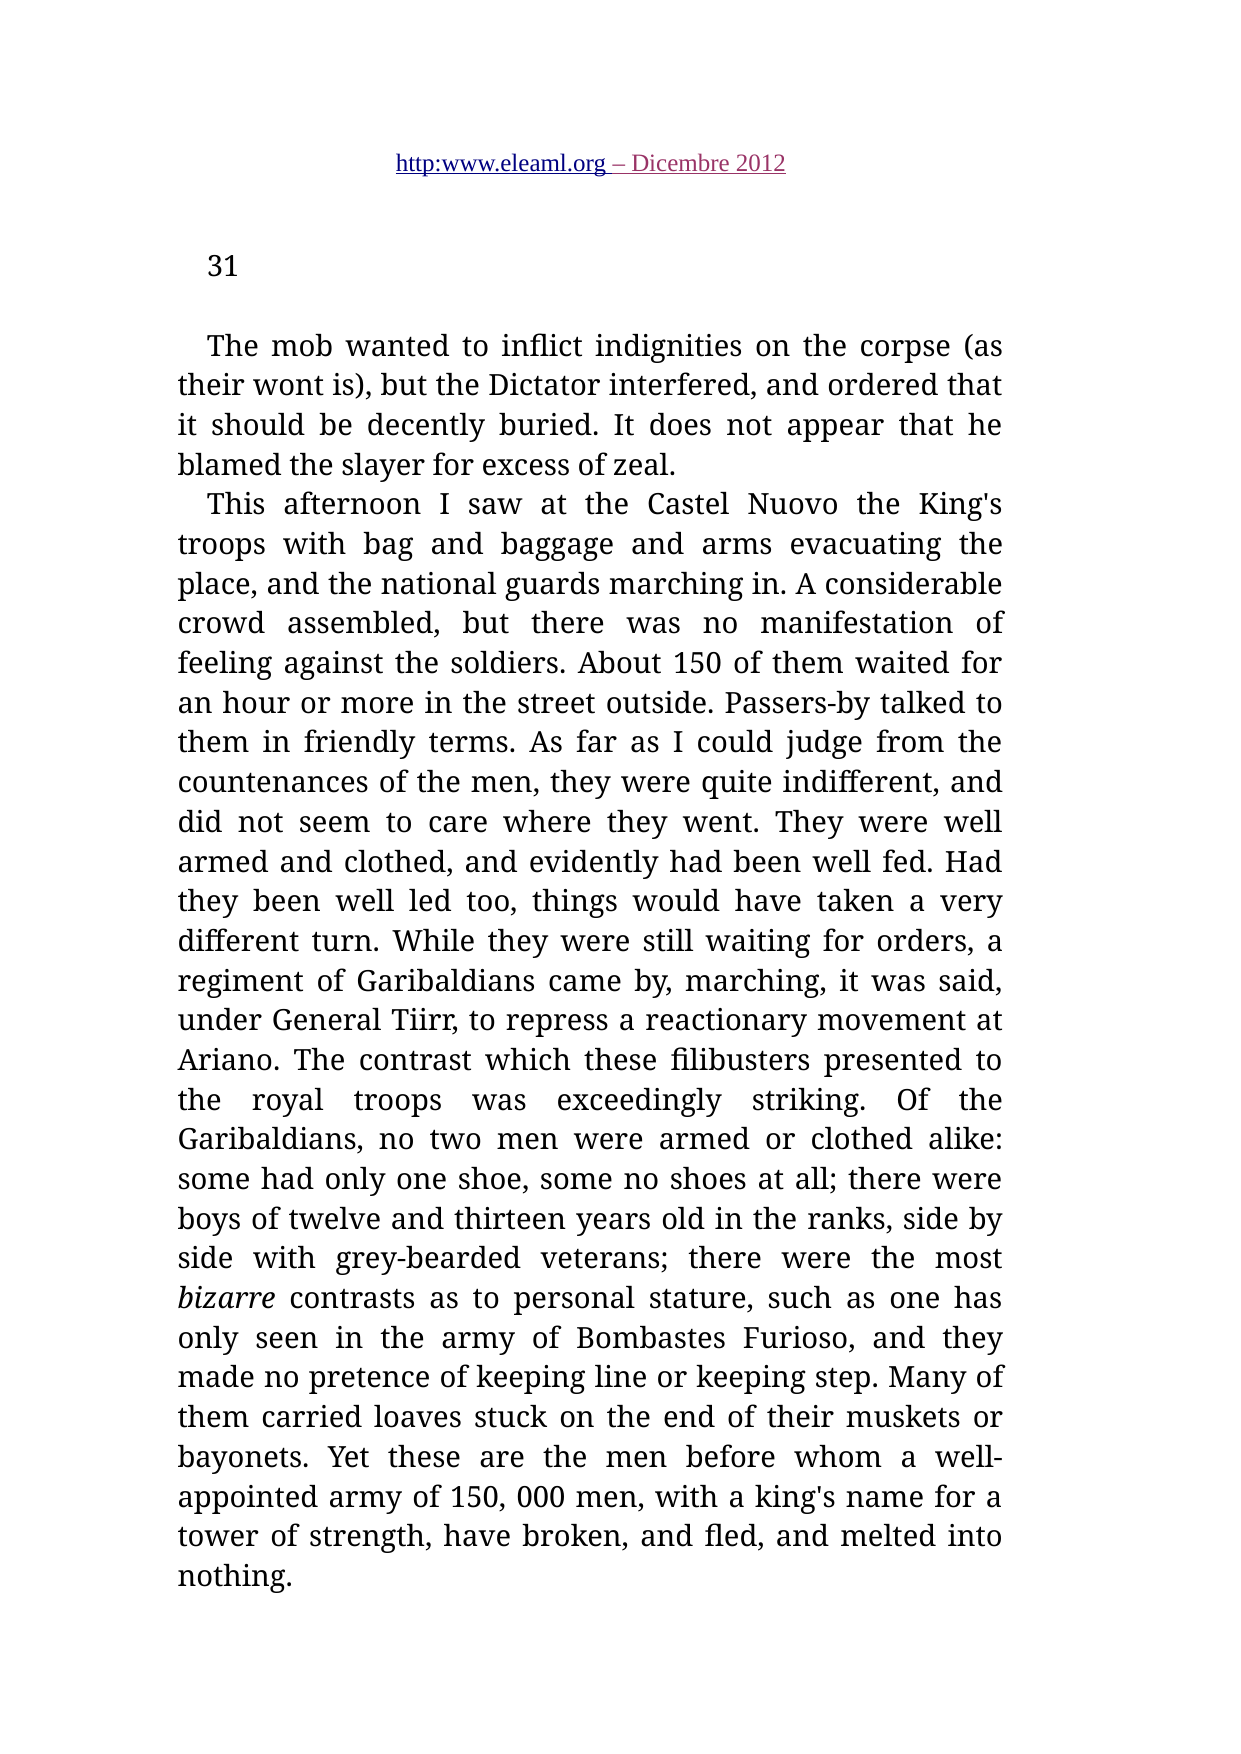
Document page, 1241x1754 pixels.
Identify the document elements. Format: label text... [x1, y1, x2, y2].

text The mob wanted to inflict indignities on the corpse (as their wont is), but the Dictator interfered, and ordered that it should be decently buried. It does not appear that he blamed the slayer for excess of zeal. [177, 325, 1004, 484]
text This afternoon I saw at the Castel Nuovo the King's troops with bag and baggage and arms evacuating the place, and the national guards marching in. A considerable crowd assembled, but there was no manifestation of feeling against the soldiers. About 150 of them waited for an hour or more in the street outside. Passers-by talked to them in friendly terms. As far as I could judge from the countenances of the men, they were quite indifferent, and did not seem to care where they went. They were well armed and clothed, and evidently had been well fed. Had they been well led too, things would have taken a very different turn. While they were still waiting for orders, a regiment of Garibaldians came by, marching, it was said, under General Tiirr, to repress a reactionary movement at Ariano. The contrast which these filibusters presented to the royal troops was exceedingly striking. Of the Garibaldians, no two men were armed or clothed alike: some had only one shoe, some no shoes at all; there were boys of twelve and thirteen years old in the ranks, side by side with grey-bearded veterans; there were the most bizarre contrasts as to personal stature, such as one has only seen in the army of Bombastes Furioso, and they made no pretence of keeping line or keeping step. Many of them carried loaves stuck on the end of their muskets or bayonets. Yet these are the men before whom a well-appointed army of 150, 000 men, with a king's name for a tower of strength, have broken, and fled, and melted into nothing. [177, 484, 1004, 1595]
text 31 [177, 246, 1004, 285]
